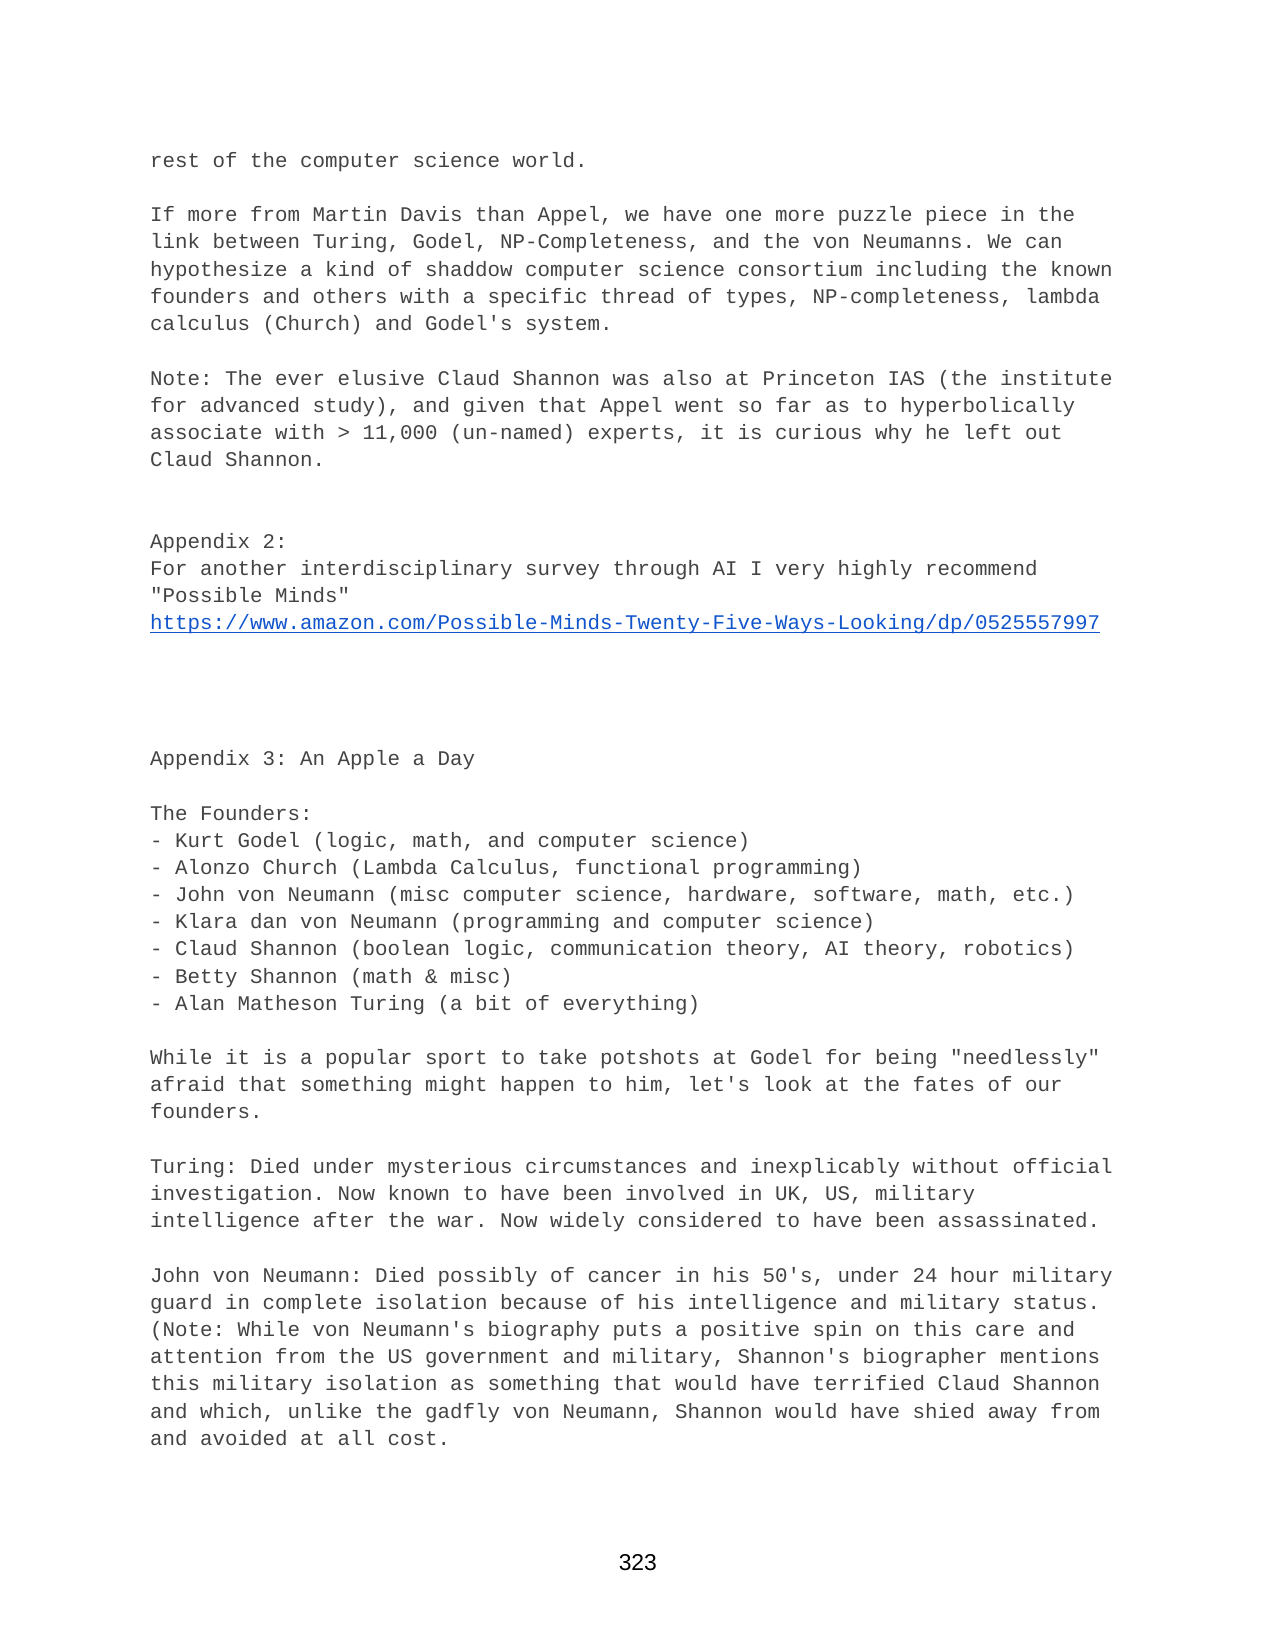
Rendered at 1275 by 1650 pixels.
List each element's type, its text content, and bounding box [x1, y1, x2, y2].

text rest of the computer science world. [150, 150, 1125, 174]
text If more from Martin Davis than Appel, we have one more puzzle piece in the link between Turing, Godel, NP-Completeness, and the von Neumanns. We can hypothesize a kind of shaddow computer science consortium including the known founders and others with a specific thread of types, NP-completeness, lambda calculus (Church) and Godel's system. [150, 204, 1125, 337]
text Appendix 3: An Apple a Day [150, 748, 1125, 772]
text For another interdisciplinary survey through AI I very highly recommend "Possible Minds" [150, 558, 1125, 609]
text - Alan Matheson Turing (a bit of everything) [150, 993, 1125, 1016]
text Appendix 2: [150, 531, 1125, 554]
text - Kurt Godel (logic, math, and computer science) [150, 830, 1125, 853]
text The Founders: [150, 802, 1125, 826]
text Note: The ever elusive Claud Shannon was also at Princeton IAS (the institute for advanced study), and given that Appel went so far as to hyperbolically associate with > 11,000 (un-named) experts, it is curious why he left out Claud Shannon. [150, 367, 1125, 473]
text - John von Neumann (misc computer science, hardware, software, math, etc.) [150, 884, 1125, 908]
text https://www.amazon.com/Possible-Minds-Twenty-Five-Ways-Looking/dp/0525557997 [150, 612, 1125, 636]
text - Betty Shannon (math & misc) [150, 966, 1125, 989]
text - Klara dan von Neumann (programming and computer science) [150, 911, 1125, 935]
text - Alonzo Church (Lambda Calculus, functional programming) [150, 857, 1125, 881]
text While it is a popular sport to take potshots at Godel for being "needlessly" afraid that something might happen to him, let's look at the fates of our founders. [150, 1047, 1125, 1125]
text John von Neumann: Died possibly of cancer in his 50's, under 24 hour military guard in complete isolation because of his intelligence and military status. (Note: While von Neumann's biography puts a positive spin on this care and attention from the US government and military, Shannon's biographer mentions this military isolation as something that would have terrified Claud Shannon and which, unlike the gadfly von Neumann, Shannon would have shied away from and avoided at all cost. [150, 1265, 1125, 1451]
text Turing: Died under mysterious circumstances and inexplicably without official investigation. Now known to have been involved in UK, US, military intelligence after the war. Now widely considered to have been assassinated. [150, 1156, 1125, 1234]
text - Claud Shannon (boolean logic, communication theory, AI theory, robotics) [150, 938, 1125, 962]
